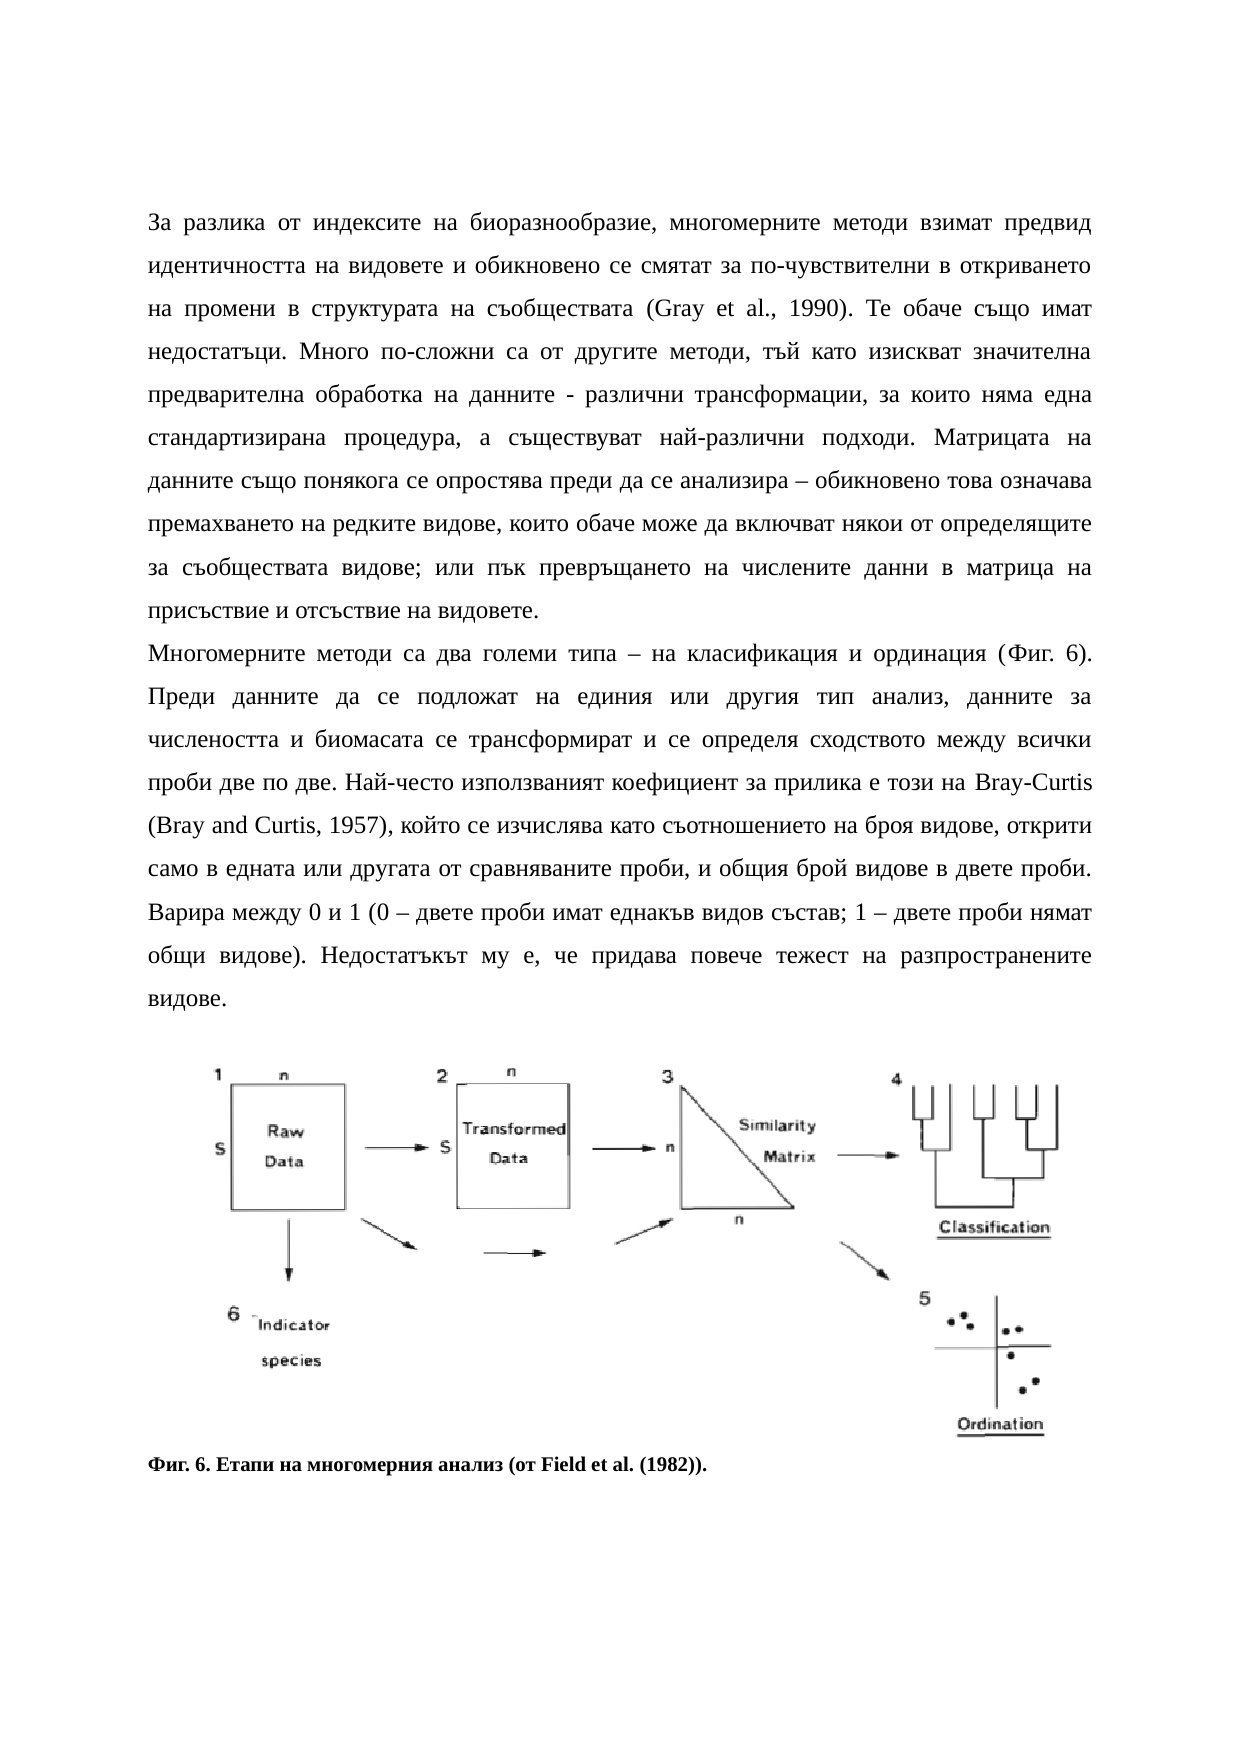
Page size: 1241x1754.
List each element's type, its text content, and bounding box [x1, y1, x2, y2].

text За разлика от индексите на биоразнообразие, многомерните методи взимат предвид идентичността на видовете и обикновено се смятат за по-чувствителни в откриването на промени в структурата на съобществата (Gray et al., 1990). Те обаче също имат недостатъци. Много по-сложни са от другите методи, тъй като изискват значителна предварителна обработка на данните - различни трансформации, за които няма една стандартизирана процедура, а съществуват най-различни подходи. Матрицата на данните също понякога се опростява преди да се анализира – обикновено това означава премахването на редките видове, които обаче може да включват някои от определящите за съобществата видове; или пък превръщането на числените данни в матрица на присъствие и отсъствие на видовете. [148, 207, 1093, 623]
text Многомерните методи са два големи типа – на класификация и ординация (Фиг. 6). Преди данните да се подложат на единия или другия тип анализ, данните за числеността и биомасата се трансформират и се определя сходството между всички проби две по две. Най-често използваният коефициент за прилика е този на Bray-Curtis (Bray and Curtis, 1957), който се изчислява като съотношението на броя видове, открити само в едната или другата от сравняваните проби, и общия брой видове в двете проби. Варира между 0 и 1 (0 – двете проби имат еднакъв видов състав; 1 – двете проби нямат общи видове). Недостатъкът му е, че придава повече тежест на разпространените видове. [148, 638, 1093, 1012]
picture [147, 1038, 1093, 1453]
text Фиг. 6. Етапи на многомерния анализ (от Field et al. (1982)). [148, 1453, 1093, 1476]
